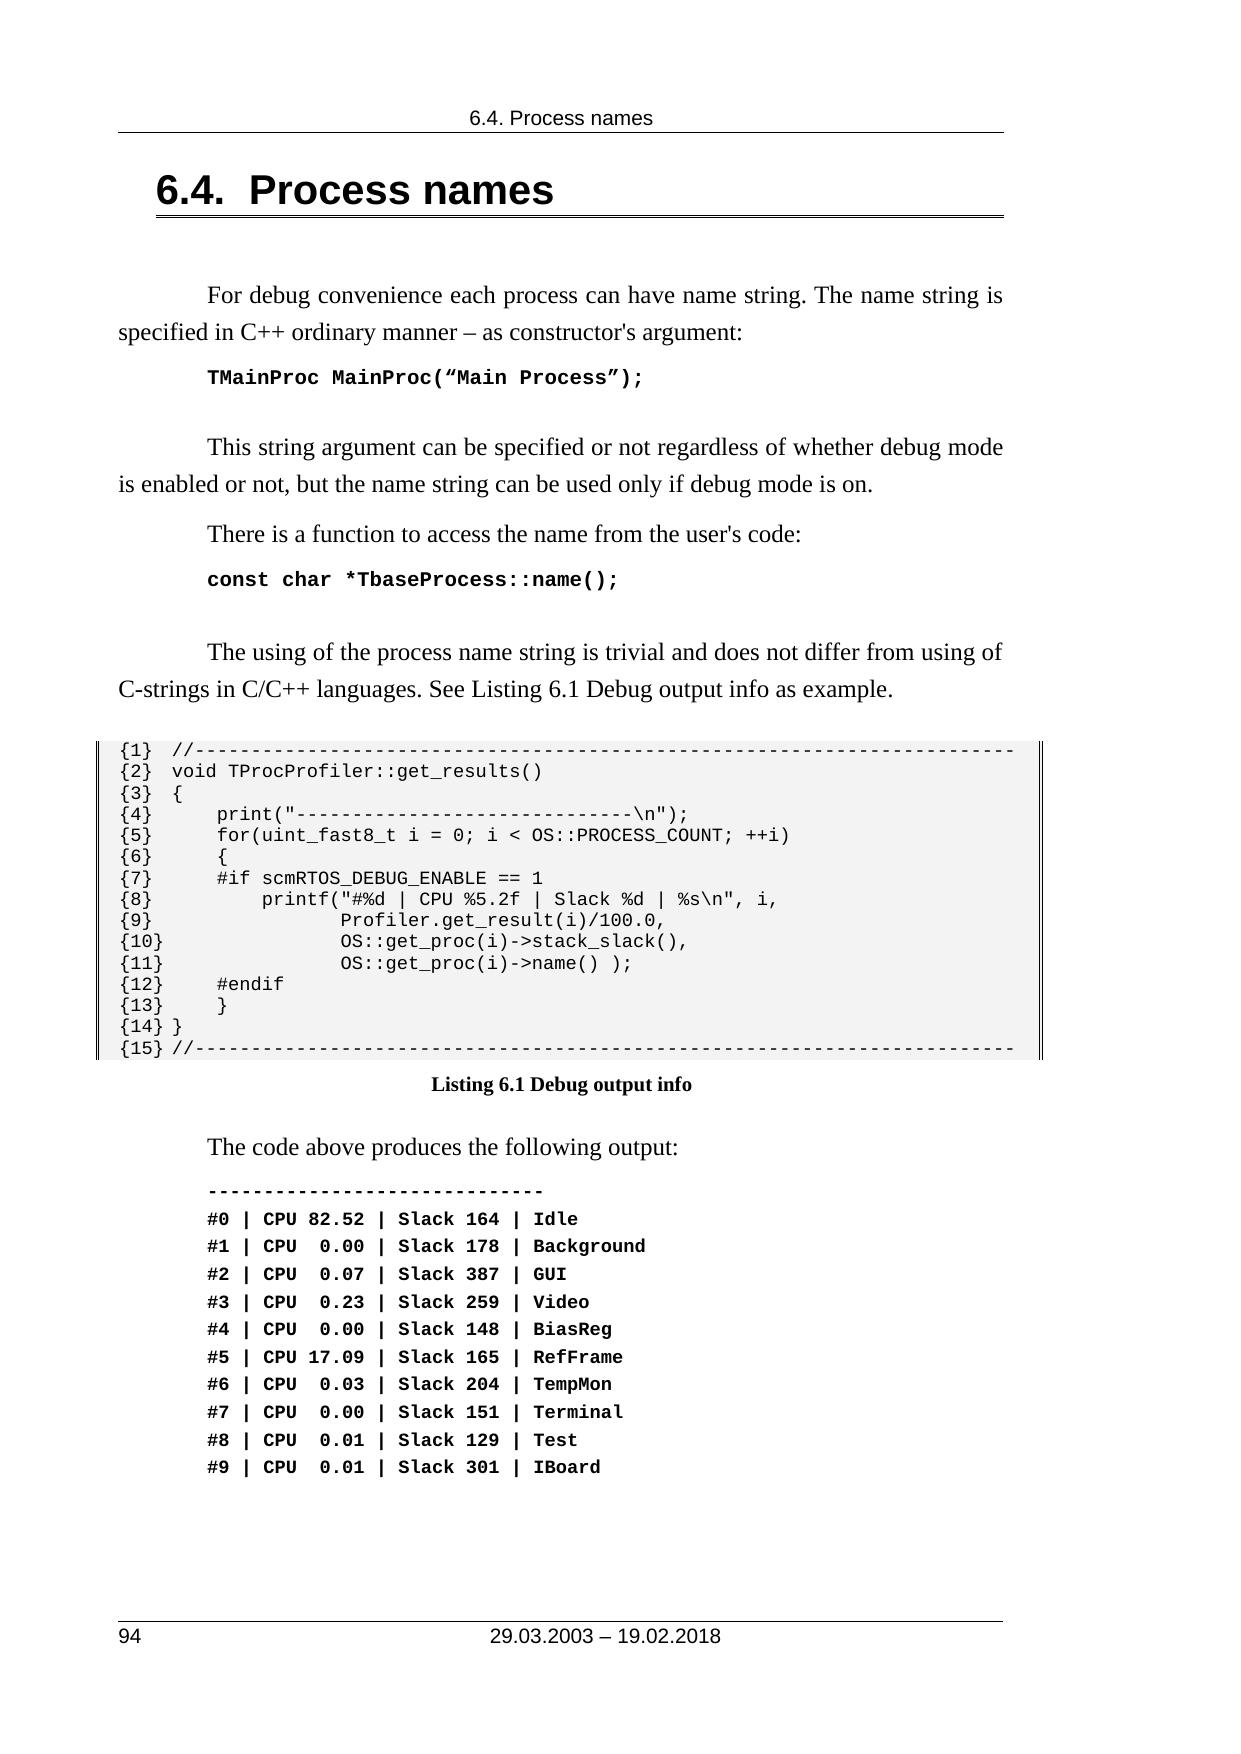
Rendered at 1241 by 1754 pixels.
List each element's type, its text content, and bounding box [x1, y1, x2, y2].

text #8 | CPU 0.01 | Slack 129 | Test [118, 1430, 1004, 1452]
text const char *TbaseProcess::name(); [118, 569, 1004, 592]
list Profiler.get_result(i)/100.0, [99, 911, 1039, 932]
text The using of the process name string is trivial and does not differ from using of C-strings in C/C++ languages. See Listing 6.1 Debug output info as example. [118, 637, 1004, 703]
text TMainProc MainProc(“Main Process”); [118, 367, 1004, 391]
subtitle Process names [156, 165, 1004, 215]
text #2 | CPU 0.07 | Slack 387 | GUI [118, 1265, 1004, 1286]
text #5 | CPU 17.09 | Slack 165 | RefFrame [118, 1348, 1004, 1369]
text #3 | CPU 0.23 | Slack 259 | Video [118, 1292, 1004, 1314]
list OS::get_proc(i)->stack_slack(), [99, 932, 1039, 953]
list print("------------------------------\n"); [99, 805, 1039, 826]
text ------------------------------ [118, 1182, 1004, 1203]
list printf("#%d | CPU %5.2f | Slack %d | %s\n", i, [99, 890, 1039, 911]
text #4 | CPU 0.00 | Slack 148 | BiasReg [118, 1320, 1004, 1341]
list { [99, 847, 1039, 868]
list //------------------------------------------------------------------------- [99, 1038, 1039, 1060]
list OS::get_proc(i)->name() ); [99, 953, 1039, 975]
list { [99, 783, 1039, 805]
list } [99, 996, 1039, 1017]
text #1 | CPU 0.00 | Slack 178 | Background [118, 1237, 1004, 1258]
text #6 | CPU 0.03 | Slack 204 | TempMon [118, 1375, 1004, 1396]
text #7 | CPU 0.00 | Slack 151 | Terminal [118, 1403, 1004, 1424]
text #0 | CPU 82.52 | Slack 164 | Idle [118, 1209, 1004, 1231]
list for(uint_fast8_t i = 0; i < OS::PROCESS_COUNT; ++i) [99, 826, 1039, 847]
text Listing 6.1 Debug output info [119, 1072, 1004, 1096]
list void TProcProfiler::get_results() [99, 762, 1039, 783]
list #endif [99, 975, 1039, 996]
text The code above produces the following output: [118, 1132, 1004, 1161]
list #if scmRTOS_DEBUG_ENABLE == 1 [99, 868, 1039, 890]
list //------------------------------------------------------------------------- [99, 741, 1039, 762]
text #9 | CPU 0.01 | Slack 301 | IBoard [118, 1458, 1004, 1479]
text This string argument can be specified or not regardless of whether debug mode is enabled or not, but the name string can be used only if debug mode is on. [118, 432, 1004, 498]
list } [99, 1017, 1039, 1038]
text There is a function to access the name from the user's code: [118, 519, 1004, 548]
text For debug convenience each process can have name string. The name string is specified in C++ ordinary manner – as constructor's argument: [118, 280, 1004, 346]
